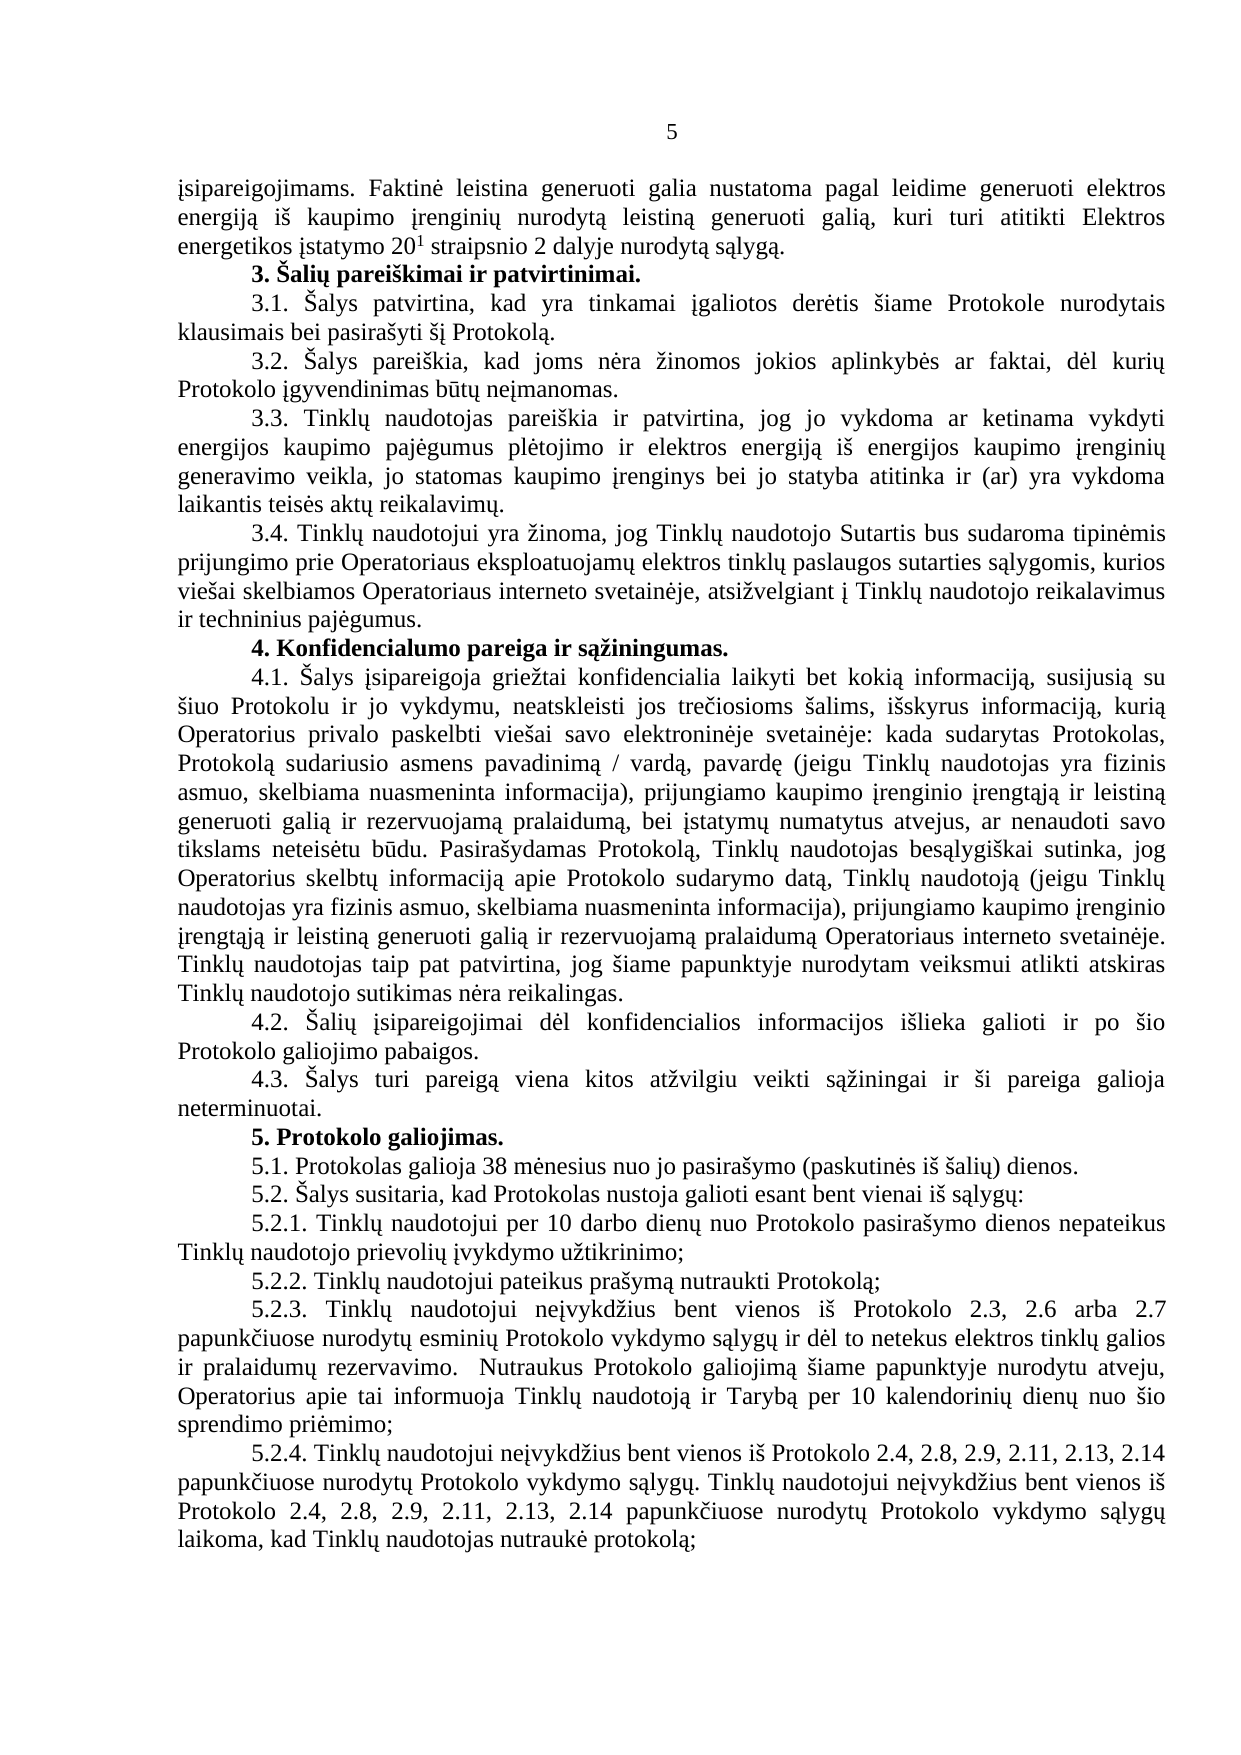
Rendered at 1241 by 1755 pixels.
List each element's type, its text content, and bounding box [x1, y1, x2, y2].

text 4.2. Šalių įsipareigojimai dėl konfidencialios informacijos išlieka galioti ir po šio Protokolo galiojimo pabaigos. [177, 1007, 1167, 1064]
text 3.3. Tinklų naudotojas pareiškia ir patvirtina, jog jo vykdoma ar ketinama vykdyti energijos kaupimo pajėgumus plėtojimo ir elektros energiją iš energijos kaupimo įrenginių generavimo veikla, jo statomas kaupimo įrenginys bei jo statyba atitinka ir (ar) yra vykdoma laikantis teisės aktų reikalavimų. [177, 403, 1167, 518]
text įsipareigojimams. Faktinė leistina generuoti galia nustatoma pagal leidime generuoti elektros energiją iš kaupimo įrenginių nurodytą leistiną generuoti galią, kuri turi atitikti Elektros energetikos įstatymo 201 straipsnio 2 dalyje nurodytą sąlygą. [177, 173, 1167, 259]
text 3.1. Šalys patvirtina, kad yra tinkamai įgaliotos derėtis šiame Protokole nurodytais klausimais bei pasirašyti šį Protokolą. [177, 288, 1167, 346]
text 5.2. Šalys susitaria, kad Protokolas nustoja galioti esant bent vienai iš sąlygų: [177, 1179, 1167, 1208]
text 4.1. Šalys įsipareigoja griežtai konfidencialia laikyti bet kokią informaciją, susijusią su šiuo Protokolu ir jo vykdymu, neatskleisti jos trečiosioms šalims, išskyrus informaciją, kurią Operatorius privalo paskelbti viešai savo elektroninėje svetainėje: kada sudarytas Protokolas, Protokolą sudariusio asmens pavadinimą / vardą, pavardę (jeigu Tinklų naudotojas yra fizinis asmuo, skelbiama nuasmeninta informacija), prijungiamo kaupimo įrenginio įrengtąją ir leistiną generuoti galią ir rezervuojamą pralaidumą, bei įstatymų numatytus atvejus, ar nenaudoti savo tikslams neteisėtu būdu. Pasirašydamas Protokolą, Tinklų naudotojas besąlygiškai sutinka, jog Operatorius skelbtų informaciją apie Protokolo sudarymo datą, Tinklų naudotoją (jeigu Tinklų naudotojas yra fizinis asmuo, skelbiama nuasmeninta informacija), prijungiamo kaupimo įrenginio įrengtąją ir leistiną generuoti galią ir rezervuojamą pralaidumą Operatoriaus interneto svetainėje. Tinklų naudotojas taip pat patvirtina, jog šiame papunktyje nurodytam veiksmui atlikti atskiras Tinklų naudotojo sutikimas nėra reikalingas. [177, 662, 1167, 1007]
text 5.2.3. Tinklų naudotojui neįvykdžius bent vienos iš Protokolo 2.3, 2.6 arba 2.7 papunkčiuose nurodytų esminių Protokolo vykdymo sąlygų ir dėl to netekus elektros tinklų galios ir pralaidumų rezervavimo. Nutraukus Protokolo galiojimą šiame papunktyje nurodytu atveju, Operatorius apie tai informuoja Tinklų naudotoją ir Tarybą per 10 kalendorinių dienų nuo šio sprendimo priėmimo; [177, 1294, 1167, 1438]
text 5.2.4. Tinklų naudotojui neįvykdžius bent vienos iš Protokolo 2.4, 2.8, 2.9, 2.11, 2.13, 2.14 papunkčiuose nurodytų Protokolo vykdymo sąlygų. Tinklų naudotojui neįvykdžius bent vienos iš Protokolo 2.4, 2.8, 2.9, 2.11, 2.13, 2.14 papunkčiuose nurodytų Protokolo vykdymo sąlygų laikoma, kad Tinklų naudotojas nutraukė protokolą; [177, 1438, 1167, 1553]
text 4.3. Šalys turi pareigą viena kitos atžvilgiu veikti sąžiningai ir ši pareiga galioja neterminuotai. [177, 1064, 1167, 1122]
text 5.2.1. Tinklų naudotojui per 10 darbo dienų nuo Protokolo pasirašymo dienos nepateikus Tinklų naudotojo prievolių įvykdymo užtikrinimo; [177, 1208, 1167, 1266]
text 5.2.2. Tinklų naudotojui pateikus prašymą nutraukti Protokolą; [177, 1266, 1167, 1294]
text 3.2. Šalys pareiškia, kad joms nėra žinomos jokios aplinkybės ar faktai, dėl kurių Protokolo įgyvendinimas būtų neįmanomas. [177, 346, 1167, 403]
text 4. Konfidencialumo pareiga ir sąžiningumas. [177, 633, 1167, 662]
text 3. Šalių pareiškimai ir patvirtinimai. [177, 259, 1167, 288]
text 3.4. Tinklų naudotojui yra žinoma, jog Tinklų naudotojo Sutartis bus sudaroma tipinėmis prijungimo prie Operatoriaus eksploatuojamų elektros tinklų paslaugos sutarties sąlygomis, kurios viešai skelbiamos Operatoriaus interneto svetainėje, atsižvelgiant į Tinklų naudotojo reikalavimus ir techninius pajėgumus. [177, 518, 1167, 633]
text 5.1. Protokolas galioja 38 mėnesius nuo jo pasirašymo (paskutinės iš šalių) dienos. [177, 1151, 1167, 1179]
text 5. Protokolo galiojimas. [177, 1122, 1167, 1151]
